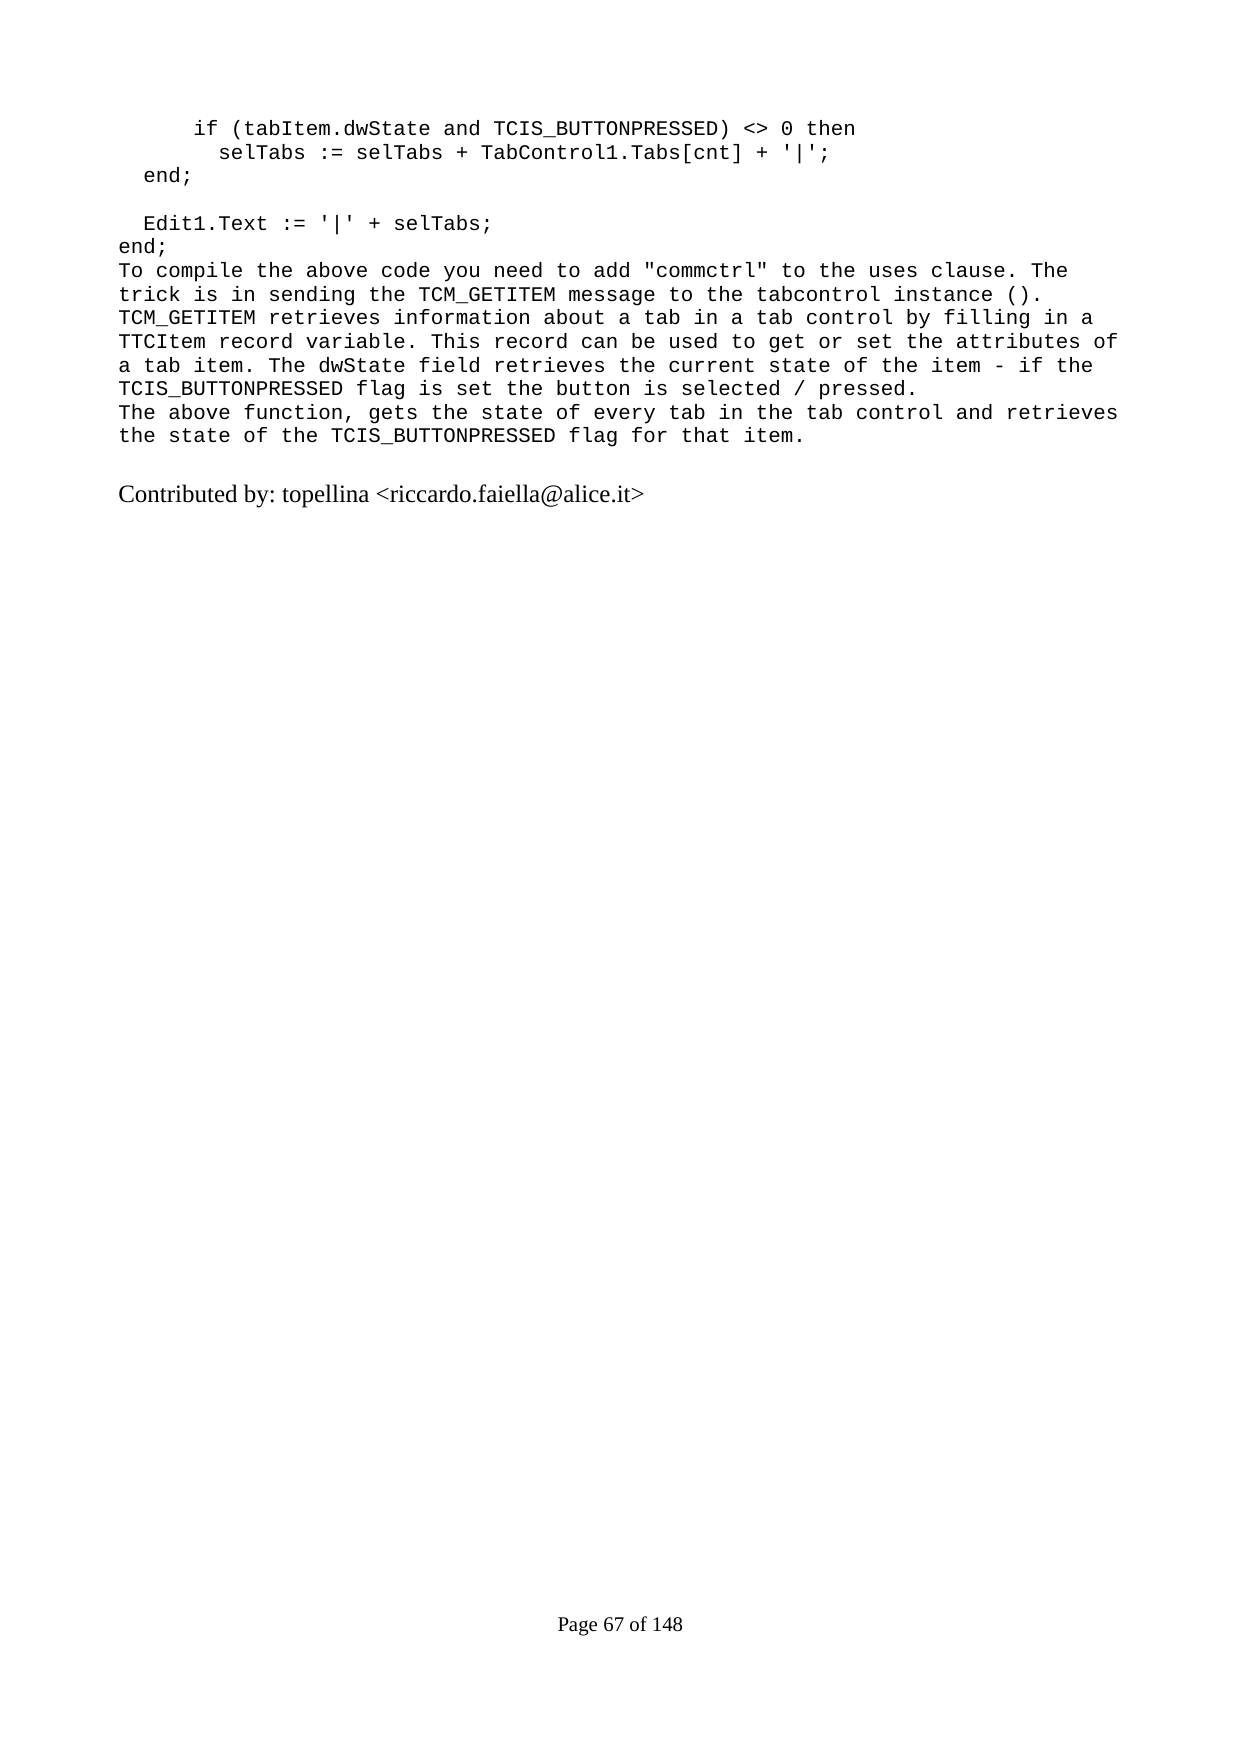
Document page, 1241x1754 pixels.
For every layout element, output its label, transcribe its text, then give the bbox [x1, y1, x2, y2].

text if (tabItem.dwState and TCIS_BUTTONPRESSED) <> 0 then [118, 118, 1122, 142]
text end; [118, 165, 1122, 189]
text To compile the above code you need to add "commctrl" to the uses clause. The trick is in sending the TCM_GETITEM message to the tabcontrol instance (). TCM_GETITEM retrieves information about a tab in a tab control by filling in a TTCItem record variable. This record can be used to get or set the attributes of a tab item. The dwState field retrieves the current state of the item - if the TCIS_BUTTONPRESSED flag is set the button is selected / pressed. [118, 260, 1122, 402]
text Contributed by: topellina <riccardo.faiella@alice.it> [118, 479, 1122, 507]
text selTabs := selTabs + TabControl1.Tabs[cnt] + '|'; [118, 142, 1122, 165]
text The above function, gets the state of every tab in the tab control and retrieves the state of the TCIS_BUTTONPRESSED flag for that item. [118, 402, 1122, 449]
text Edit1.Text := '|' + selTabs; [118, 213, 1122, 236]
text end; [118, 236, 1122, 260]
